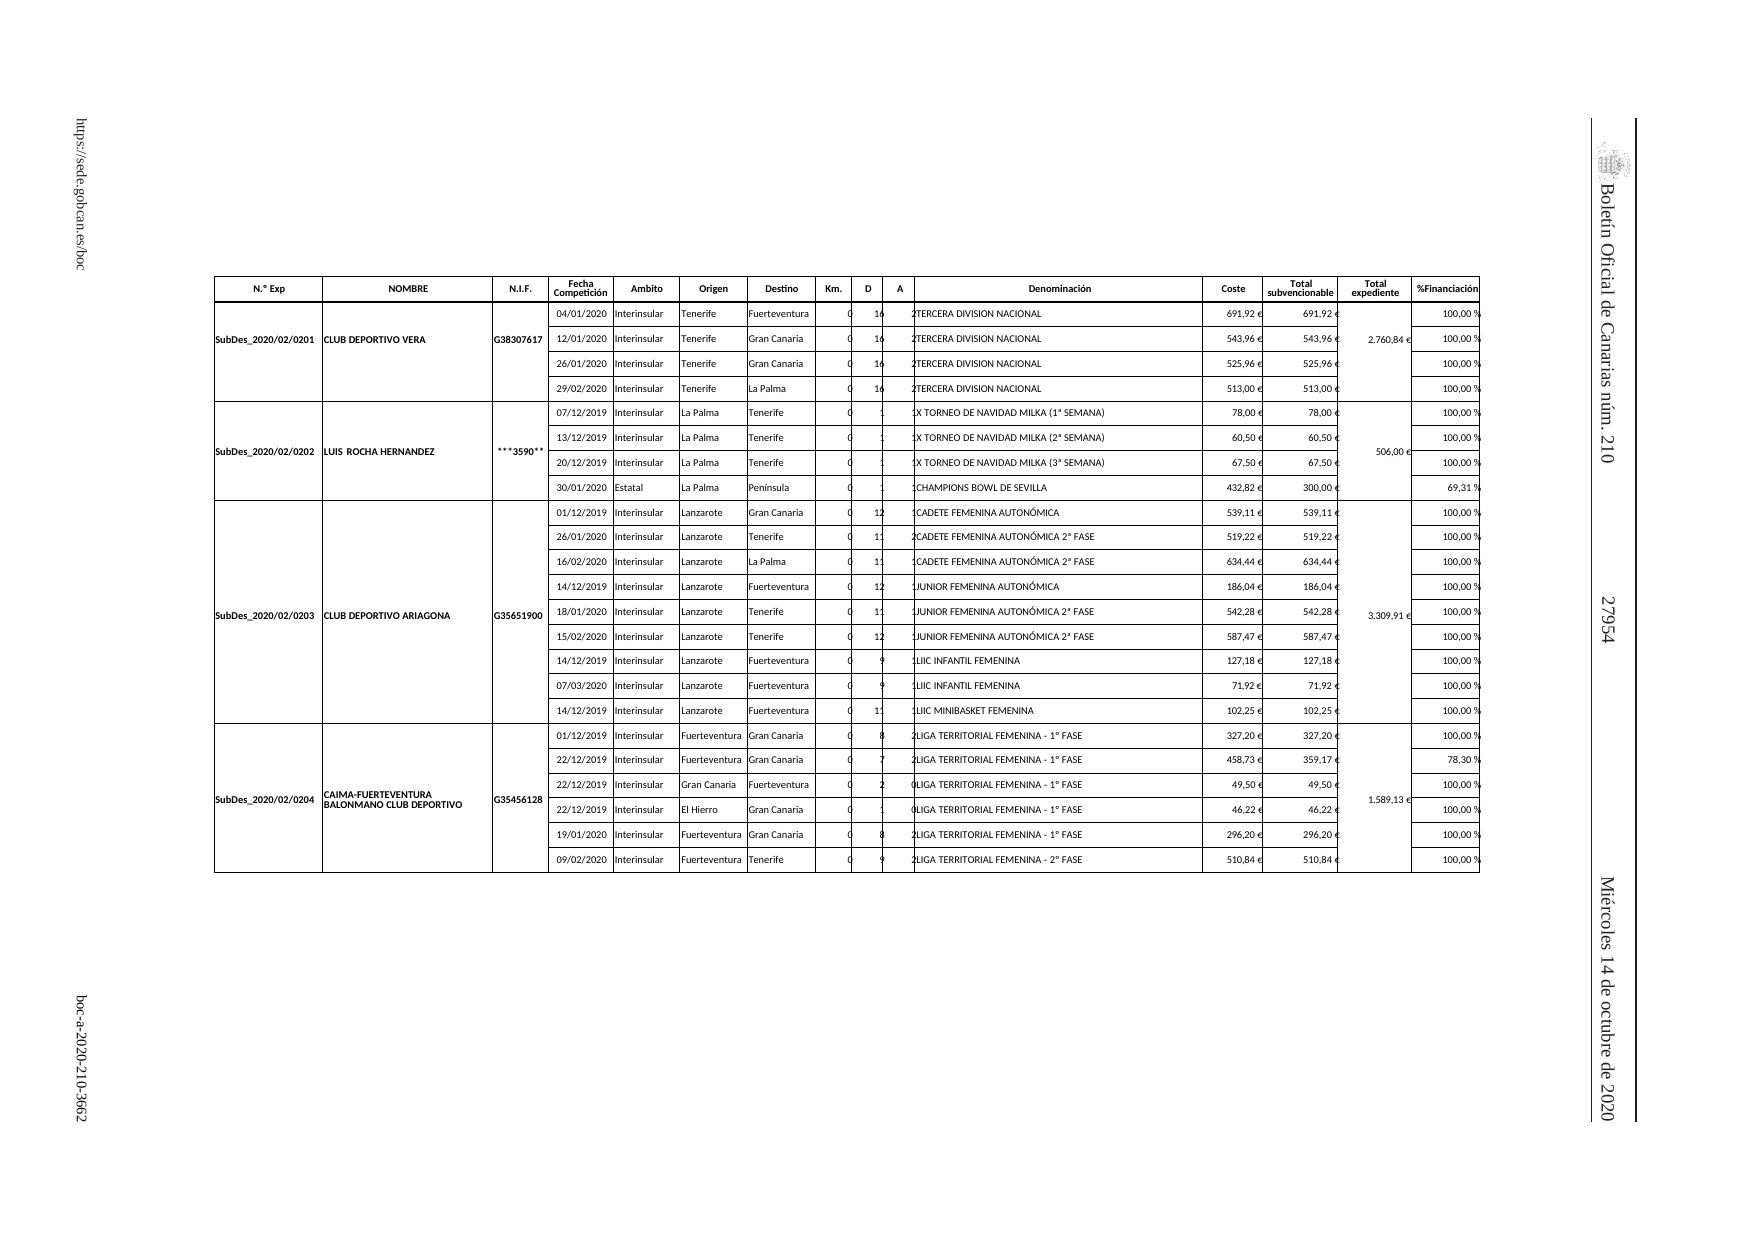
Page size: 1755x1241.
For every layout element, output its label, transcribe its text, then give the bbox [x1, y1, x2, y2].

table_cell 539,11 € [1203, 501, 1262, 524]
table_cell JUNIOR FEMENINA AUTONÓMICA [915, 575, 1202, 599]
table_cell 1 [852, 476, 882, 500]
table_cell Tenerife [680, 377, 747, 401]
text https://sede.gobcan.es/boc [73, 118, 90, 273]
table_cell CADETE FEMENINA AUTONÓMICA 2ª FASE [915, 526, 1202, 549]
table_cell 01/12/2019 [549, 724, 613, 748]
table_cell 100,00 % [1412, 848, 1479, 872]
table_cell 0 [816, 526, 851, 549]
table_cell Tenerife [680, 303, 747, 326]
table_cell 78,00 € [1263, 402, 1337, 425]
table_cell Tenerife [680, 352, 747, 376]
table_cell 100,00 % [1412, 352, 1479, 376]
table_cell Tenerife [748, 625, 815, 648]
table_cell 7 [852, 749, 882, 772]
table_cell 0 [816, 674, 851, 698]
table_cell 1 [852, 451, 882, 475]
table_cell 11 [852, 526, 882, 549]
table_cell Tenerife [748, 600, 815, 624]
table_cell TERCERA DIVISION NACIONAL [915, 303, 1202, 326]
table_cell El Hierro [680, 798, 747, 822]
table_cell 100,00 % [1412, 774, 1479, 797]
table_cell Lanzarote [680, 501, 747, 524]
table_cell 0 [816, 426, 851, 450]
table_cell CADETE FEMENINA AUTONÓMICA [915, 501, 1202, 524]
table_cell LIIC INFANTIL FEMENINA [915, 650, 1202, 673]
table_cell 0 [816, 774, 851, 797]
table_cell 60,50 € [1263, 426, 1337, 450]
table_cell 102,25 € [1263, 699, 1337, 723]
table_cell TERCERA DIVISION NACIONAL [915, 352, 1202, 376]
table_cell 1 [883, 550, 914, 574]
table_cell 587,47 € [1263, 625, 1337, 648]
table_cell 100,00 % [1412, 426, 1479, 450]
table_cell 2 [883, 377, 914, 401]
text 27954 [1598, 597, 1618, 646]
table_cell Lanzarote [680, 526, 747, 549]
table_header NOMBRE [323, 277, 492, 301]
table_header Total expediente [1338, 277, 1411, 301]
table_cell 71,92 € [1203, 674, 1262, 698]
table_cell 100,00 % [1412, 724, 1479, 748]
table_cell 09/02/2020 [549, 848, 613, 872]
table_cell 0 [816, 823, 851, 847]
table_header N.º Exp [215, 277, 322, 301]
table_cell 0 [816, 724, 851, 748]
table_cell 0 [816, 625, 851, 648]
table_cell Lanzarote [680, 650, 747, 673]
table_cell Interinsular [614, 501, 679, 524]
table_cell X TORNEO DE NAVIDAD MILKA (1ª SEMANA) [915, 402, 1202, 425]
table_cell Interinsular [614, 625, 679, 648]
table_cell CADETE FEMENINA AUTONÓMICA 2ª FASE [915, 550, 1202, 574]
table_cell 67,50 € [1203, 451, 1262, 475]
table_cell SubDes_2020/02/0204 [215, 724, 322, 872]
table_cell LIGA TERRITORIAL FEMENINA ‐ 2º FASE [915, 848, 1202, 872]
table_cell Gran Canaria [748, 327, 815, 351]
table_cell 0 [816, 848, 851, 872]
table_cell 100,00 % [1412, 699, 1479, 723]
table_cell Fuerteventura [680, 749, 747, 772]
table_cell Gran Canaria [680, 774, 747, 797]
table_cell 543,96 € [1263, 327, 1337, 351]
table_cell 13/12/2019 [549, 426, 613, 450]
table_cell Fuerteventura [748, 699, 815, 723]
table_cell 1.589,13 € [1338, 724, 1411, 872]
table_cell 69,31 % [1412, 476, 1479, 500]
table_cell CHAMPIONS BOWL DE SEVILLA [915, 476, 1202, 500]
table_cell 634,44 € [1263, 550, 1337, 574]
table_cell 12 [852, 575, 882, 599]
table_cell Península [748, 476, 815, 500]
table_cell G35651900 [493, 501, 548, 723]
table_cell 2.760,84 € [1338, 303, 1411, 401]
table_header %Financiación [1412, 277, 1479, 301]
table_cell LIIC MINIBASKET FEMENINA [915, 699, 1202, 723]
table_cell 100,00 % [1412, 501, 1479, 524]
table_cell Gran Canaria [748, 823, 815, 847]
table_cell 16/02/2020 [549, 550, 613, 574]
table_cell 327,20 € [1203, 724, 1262, 748]
table_cell 0 [816, 550, 851, 574]
table_cell 0 [816, 600, 851, 624]
table_cell 26/01/2020 [549, 352, 613, 376]
table_cell G35456128 [493, 724, 548, 872]
table_cell Fuerteventura [748, 674, 815, 698]
table_cell 0 [816, 352, 851, 376]
table_cell CLUB DEPORTIVO VERA [323, 303, 492, 401]
table_cell 46,22 € [1203, 798, 1262, 822]
table_cell 18/01/2020 [549, 600, 613, 624]
table_cell SubDes_2020/02/0202 [215, 402, 322, 500]
table_cell Interinsular [614, 798, 679, 822]
table_cell 29/02/2020 [549, 377, 613, 401]
table_cell 0 [816, 798, 851, 822]
table_cell 542,28 € [1263, 600, 1337, 624]
table_cell 525,96 € [1203, 352, 1262, 376]
table_cell 519,22 € [1263, 526, 1337, 549]
table_cell 300,00 € [1263, 476, 1337, 500]
table_cell 0 [816, 451, 851, 475]
table_cell 100,00 % [1412, 575, 1479, 599]
table_cell Gran Canaria [748, 724, 815, 748]
table_cell 16 [852, 327, 882, 351]
table_cell 100,00 % [1412, 303, 1479, 326]
table_cell Interinsular [614, 451, 679, 475]
table_cell 8 [852, 724, 882, 748]
table_header D [852, 277, 882, 301]
table_cell 359,17 € [1263, 749, 1337, 772]
table_cell 525,96 € [1263, 352, 1337, 376]
table_cell La Palma [680, 426, 747, 450]
table_header Destino [748, 277, 815, 301]
table_cell 78,00 € [1203, 402, 1262, 425]
table_cell 1 [883, 575, 914, 599]
table_cell 127,18 € [1203, 650, 1262, 673]
table_cell 543,96 € [1203, 327, 1262, 351]
table_cell ***3590** [493, 402, 548, 500]
table_cell 100,00 % [1412, 550, 1479, 574]
table_cell La Palma [680, 476, 747, 500]
table_cell 691,92 € [1203, 303, 1262, 326]
text boc-a-2020-210-3662 [74, 995, 91, 1124]
table_cell 12 [852, 625, 882, 648]
table_cell Interinsular [614, 526, 679, 549]
table_cell 296,20 € [1203, 823, 1262, 847]
table_cell Interinsular [614, 327, 679, 351]
table_cell Interinsular [614, 600, 679, 624]
table_cell 296,20 € [1263, 823, 1337, 847]
table_cell Tenerife [748, 426, 815, 450]
table_cell 127,18 € [1263, 650, 1337, 673]
table_cell X TORNEO DE NAVIDAD MILKA (2ª SEMANA) [915, 426, 1202, 450]
table_header Coste [1203, 277, 1262, 301]
table_cell 542,28 € [1203, 600, 1262, 624]
table_cell X TORNEO DE NAVIDAD MILKA (3ª SEMANA) [915, 451, 1202, 475]
table_cell Interinsular [614, 674, 679, 698]
table_cell Interinsular [614, 848, 679, 872]
table_cell 0 [816, 575, 851, 599]
table_cell 186,04 € [1203, 575, 1262, 599]
table_cell 519,22 € [1203, 526, 1262, 549]
text Boletín Oficial de Canarias núm. 210 [1598, 183, 1618, 464]
table_cell 30/01/2020 [549, 476, 613, 500]
table_cell 458,73 € [1203, 749, 1262, 772]
table_cell Interinsular [614, 699, 679, 723]
table_cell 100,00 % [1412, 798, 1479, 822]
table_cell 1 [852, 402, 882, 425]
table_cell LIGA TERRITORIAL FEMENINA ‐ 1º FASE [915, 823, 1202, 847]
table_cell 0 [816, 650, 851, 673]
table_cell 100,00 % [1412, 377, 1479, 401]
table_cell 1 [852, 426, 882, 450]
table_cell JUNIOR FEMENINA AUTONÓMICA 2ª FASE [915, 625, 1202, 648]
table_cell 1 [883, 476, 914, 500]
table_header N.I.F. [493, 277, 548, 301]
table_cell 11 [852, 600, 882, 624]
table_cell LIGA TERRITORIAL FEMENINA ‐ 1º FASE [915, 774, 1202, 797]
table_header Km. [816, 277, 851, 301]
table_cell 78,30 % [1412, 749, 1479, 772]
table_cell 0 [816, 749, 851, 772]
table_cell Interinsular [614, 749, 679, 772]
table_cell 513,00 € [1203, 377, 1262, 401]
table_cell 3.309,91 € [1338, 501, 1411, 723]
table_cell Fuerteventura [748, 650, 815, 673]
table_cell 1 [883, 650, 914, 673]
table_cell 46,22 € [1263, 798, 1337, 822]
table_cell 2 [883, 749, 914, 772]
table_cell 587,47 € [1203, 625, 1262, 648]
table_cell Gran Canaria [748, 749, 815, 772]
table_cell Fuerteventura [680, 848, 747, 872]
table_header Fecha Competición [549, 277, 613, 301]
table_cell G38307617 [493, 303, 548, 401]
table_cell 0 [816, 402, 851, 425]
table_cell LUIS ROCHA HERNANDEZ [323, 402, 492, 500]
table_cell 26/01/2020 [549, 526, 613, 549]
table_cell 01/12/2019 [549, 501, 613, 524]
table_cell La Palma [680, 451, 747, 475]
table_cell 22/12/2019 [549, 749, 613, 772]
table_cell 49,50 € [1263, 774, 1337, 797]
table_cell 1 [883, 426, 914, 450]
table_cell 12 [852, 501, 882, 524]
table_cell 100,00 % [1412, 674, 1479, 698]
table_header A [883, 277, 914, 301]
table_cell 0 [816, 327, 851, 351]
table_cell Gran Canaria [748, 798, 815, 822]
table_cell TERCERA DIVISION NACIONAL [915, 377, 1202, 401]
table_cell 11 [852, 699, 882, 723]
table_cell Estatal [614, 476, 679, 500]
table_cell Interinsular [614, 550, 679, 574]
table_cell 9 [852, 674, 882, 698]
table_cell 9 [852, 848, 882, 872]
table_cell 14/12/2019 [549, 575, 613, 599]
table_cell Gran Canaria [748, 501, 815, 524]
table_cell CAIMA-FUERTEVENTURA BALONMANO CLUB DEPORTIVO [323, 724, 492, 872]
table_cell 9 [852, 650, 882, 673]
table_cell LIGA TERRITORIAL FEMENINA ‐ 1º FASE [915, 724, 1202, 748]
table_cell 539,11 € [1263, 501, 1337, 524]
table_cell 2 [883, 526, 914, 549]
table_cell Fuerteventura [680, 823, 747, 847]
table_cell 2 [883, 724, 914, 748]
table_cell Lanzarote [680, 674, 747, 698]
table_header Total subvencionable [1263, 277, 1337, 301]
table_cell LIIC INFANTIL FEMENINA [915, 674, 1202, 698]
table_cell 634,44 € [1203, 550, 1262, 574]
table_header Denominación [915, 277, 1202, 301]
table_cell 1 [883, 600, 914, 624]
table_cell La Palma [748, 550, 815, 574]
table_cell La Palma [680, 402, 747, 425]
text Miércoles 14 de octubre de 2020 [1598, 876, 1618, 1124]
table_cell Interinsular [614, 426, 679, 450]
table_cell 11 [852, 550, 882, 574]
table_cell 16 [852, 352, 882, 376]
table_cell Lanzarote [680, 625, 747, 648]
table_cell Interinsular [614, 823, 679, 847]
table_cell Tenerife [748, 402, 815, 425]
table_header Origen [680, 277, 747, 301]
table_cell SubDes_2020/02/0203 [215, 501, 322, 723]
table_cell Gran Canaria [748, 352, 815, 376]
table_cell 16 [852, 303, 882, 326]
table_cell Fuerteventura [748, 774, 815, 797]
table_cell 100,00 % [1412, 526, 1479, 549]
table_cell 2 [883, 327, 914, 351]
table_cell 0 [883, 798, 914, 822]
table_cell 1 [883, 501, 914, 524]
table_cell 14/12/2019 [549, 650, 613, 673]
table_header Ambito [614, 277, 679, 301]
table_cell 100,00 % [1412, 600, 1479, 624]
table_cell 0 [816, 501, 851, 524]
table_cell 0 [816, 303, 851, 326]
table_cell CLUB DEPORTIVO ARIAGONA [323, 501, 492, 723]
table_cell 0 [816, 377, 851, 401]
table_cell 186,04 € [1263, 575, 1337, 599]
table_cell Tenerife [748, 526, 815, 549]
table_cell 100,00 % [1412, 451, 1479, 475]
table_cell 1 [883, 451, 914, 475]
table_cell 506,00 € [1338, 402, 1411, 500]
table_cell 16 [852, 377, 882, 401]
table_cell Tenerife [748, 848, 815, 872]
table_cell 691,92 € [1263, 303, 1337, 326]
table_cell Lanzarote [680, 699, 747, 723]
table_cell 432,82 € [1203, 476, 1262, 500]
table_cell 19/01/2020 [549, 823, 613, 847]
table_cell TERCERA DIVISION NACIONAL [915, 327, 1202, 351]
table_cell Interinsular [614, 774, 679, 797]
table_cell La Palma [748, 377, 815, 401]
table_cell Interinsular [614, 377, 679, 401]
table_cell 0 [816, 476, 851, 500]
table_cell 60,50 € [1203, 426, 1262, 450]
table_cell Interinsular [614, 402, 679, 425]
table_cell Fuerteventura [680, 724, 747, 748]
table_cell 22/12/2019 [549, 798, 613, 822]
table_cell 510,84 € [1203, 848, 1262, 872]
table_cell 100,00 % [1412, 650, 1479, 673]
table_cell 8 [852, 823, 882, 847]
table_cell Lanzarote [680, 600, 747, 624]
table_cell JUNIOR FEMENINA AUTONÓMICA 2ª FASE [915, 600, 1202, 624]
table_cell 67,50 € [1263, 451, 1337, 475]
table_cell 2 [883, 352, 914, 376]
table_cell 1 [883, 402, 914, 425]
table_cell Interinsular [614, 303, 679, 326]
table_cell 20/12/2019 [549, 451, 613, 475]
table_cell 49,50 € [1203, 774, 1262, 797]
table_cell Interinsular [614, 352, 679, 376]
table_cell 2 [883, 848, 914, 872]
table_cell 14/12/2019 [549, 699, 613, 723]
table_cell LIGA TERRITORIAL FEMENINA ‐ 1º FASE [915, 749, 1202, 772]
table_cell 2 [883, 303, 914, 326]
table_cell 100,00 % [1412, 327, 1479, 351]
table_cell 15/02/2020 [549, 625, 613, 648]
table_cell Tenerife [748, 451, 815, 475]
table_cell 04/01/2020 [549, 303, 613, 326]
table_cell Interinsular [614, 575, 679, 599]
table_cell 100,00 % [1412, 625, 1479, 648]
table_cell 102,25 € [1203, 699, 1262, 723]
table_cell Lanzarote [680, 575, 747, 599]
table_cell 12/01/2020 [549, 327, 613, 351]
table_cell 0 [816, 699, 851, 723]
table_cell Tenerife [680, 327, 747, 351]
table_cell 1 [883, 625, 914, 648]
table_cell 1 [883, 674, 914, 698]
table_cell LIGA TERRITORIAL FEMENINA ‐ 1º FASE [915, 798, 1202, 822]
table_cell 1 [883, 699, 914, 723]
table_cell Fuerteventura [748, 575, 815, 599]
table_cell 1 [852, 798, 882, 822]
table_cell 07/12/2019 [549, 402, 613, 425]
table_cell Fuerteventura [748, 303, 815, 326]
table_cell 513,00 € [1263, 377, 1337, 401]
table_cell Interinsular [614, 724, 679, 748]
table_cell 327,20 € [1263, 724, 1337, 748]
table_cell 100,00 % [1412, 402, 1479, 425]
table_cell 510,84 € [1263, 848, 1337, 872]
table_cell 0 [883, 774, 914, 797]
table_cell SubDes_2020/02/0201 [215, 303, 322, 401]
table_cell 71,92 € [1263, 674, 1337, 698]
table_cell Interinsular [614, 650, 679, 673]
table_cell 2 [883, 823, 914, 847]
table_cell 2 [852, 774, 882, 797]
table_cell 22/12/2019 [549, 774, 613, 797]
table_cell 100,00 % [1412, 823, 1479, 847]
table_cell Lanzarote [680, 550, 747, 574]
table_cell 07/03/2020 [549, 674, 613, 698]
